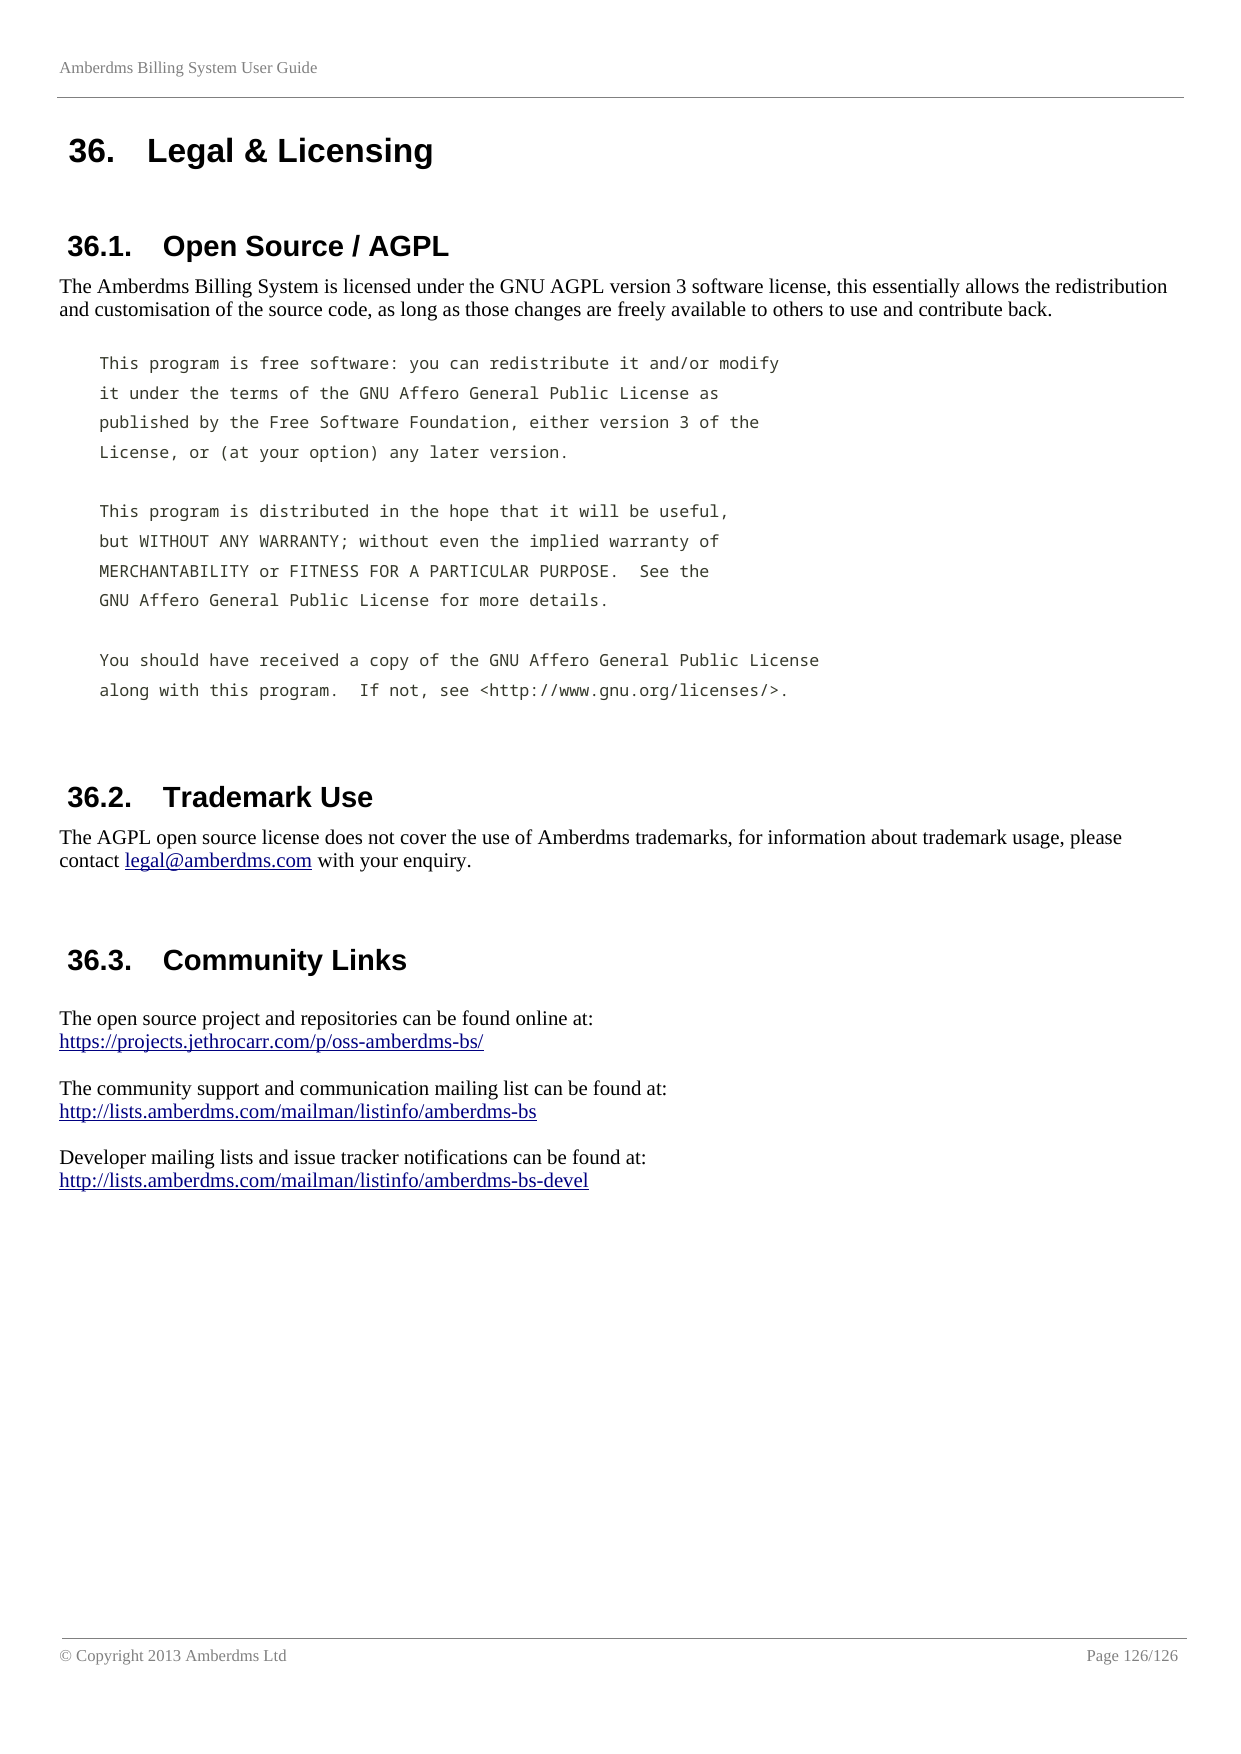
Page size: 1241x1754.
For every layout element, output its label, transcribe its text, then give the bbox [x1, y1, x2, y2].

subtitle Community Links [59, 944, 1181, 976]
text along with this program. If not, see <http://www.gnu.org/licenses/>. [59, 671, 1181, 701]
text The open source project and repositories can be found online at: [59, 1007, 1181, 1030]
subtitle Open Source / AGPL [59, 230, 1181, 263]
text The community support and communication mailing list can be found at: [59, 1077, 1181, 1100]
text http://lists.amberdms.com/mailman/listinfo/amberdms-bs [59, 1100, 1181, 1123]
text You should have received a copy of the GNU Affero General Public License [59, 641, 1181, 671]
text This program is distributed in the hope that it will be useful, [59, 493, 1181, 523]
text Developer mailing lists and issue tracker notifications can be found at: [59, 1146, 1181, 1169]
text http://lists.amberdms.com/mailman/listinfo/amberdms-bs-devel [59, 1169, 1181, 1192]
text MERCHANTABILITY or FITNESS FOR A PARTICULAR PURPOSE. See the [59, 552, 1181, 582]
text it under the terms of the GNU Affero General Public License as [59, 374, 1181, 404]
text published by the Free Software Foundation, either version 3 of the [59, 404, 1181, 434]
text The AGPL open source license does not cover the use of Amberdms trademarks, for information about trademark usage, please contact legal@amberdms.com with your enquiry. [59, 826, 1181, 872]
subtitle Trademark Use [59, 781, 1181, 814]
subtitle Legal & Licensing [59, 132, 1181, 169]
text License, or (at your option) any later version. [59, 434, 1181, 463]
text GNU Affero General Public License for more details. [59, 582, 1181, 612]
text This program is free software: you can redistribute it and/or modify [59, 344, 1181, 374]
text https://projects.jethrocarr.com/p/oss-amberdms-bs/ [59, 1030, 1181, 1053]
text The Amberdms Billing System is licensed under the GNU AGPL version 3 software license, this essentially allows the redistribution and customisation of the source code, as long as those changes are freely available to others to use and contribute back. [59, 275, 1181, 321]
text but WITHOUT ANY WARRANTY; without even the implied warranty of [59, 523, 1181, 552]
